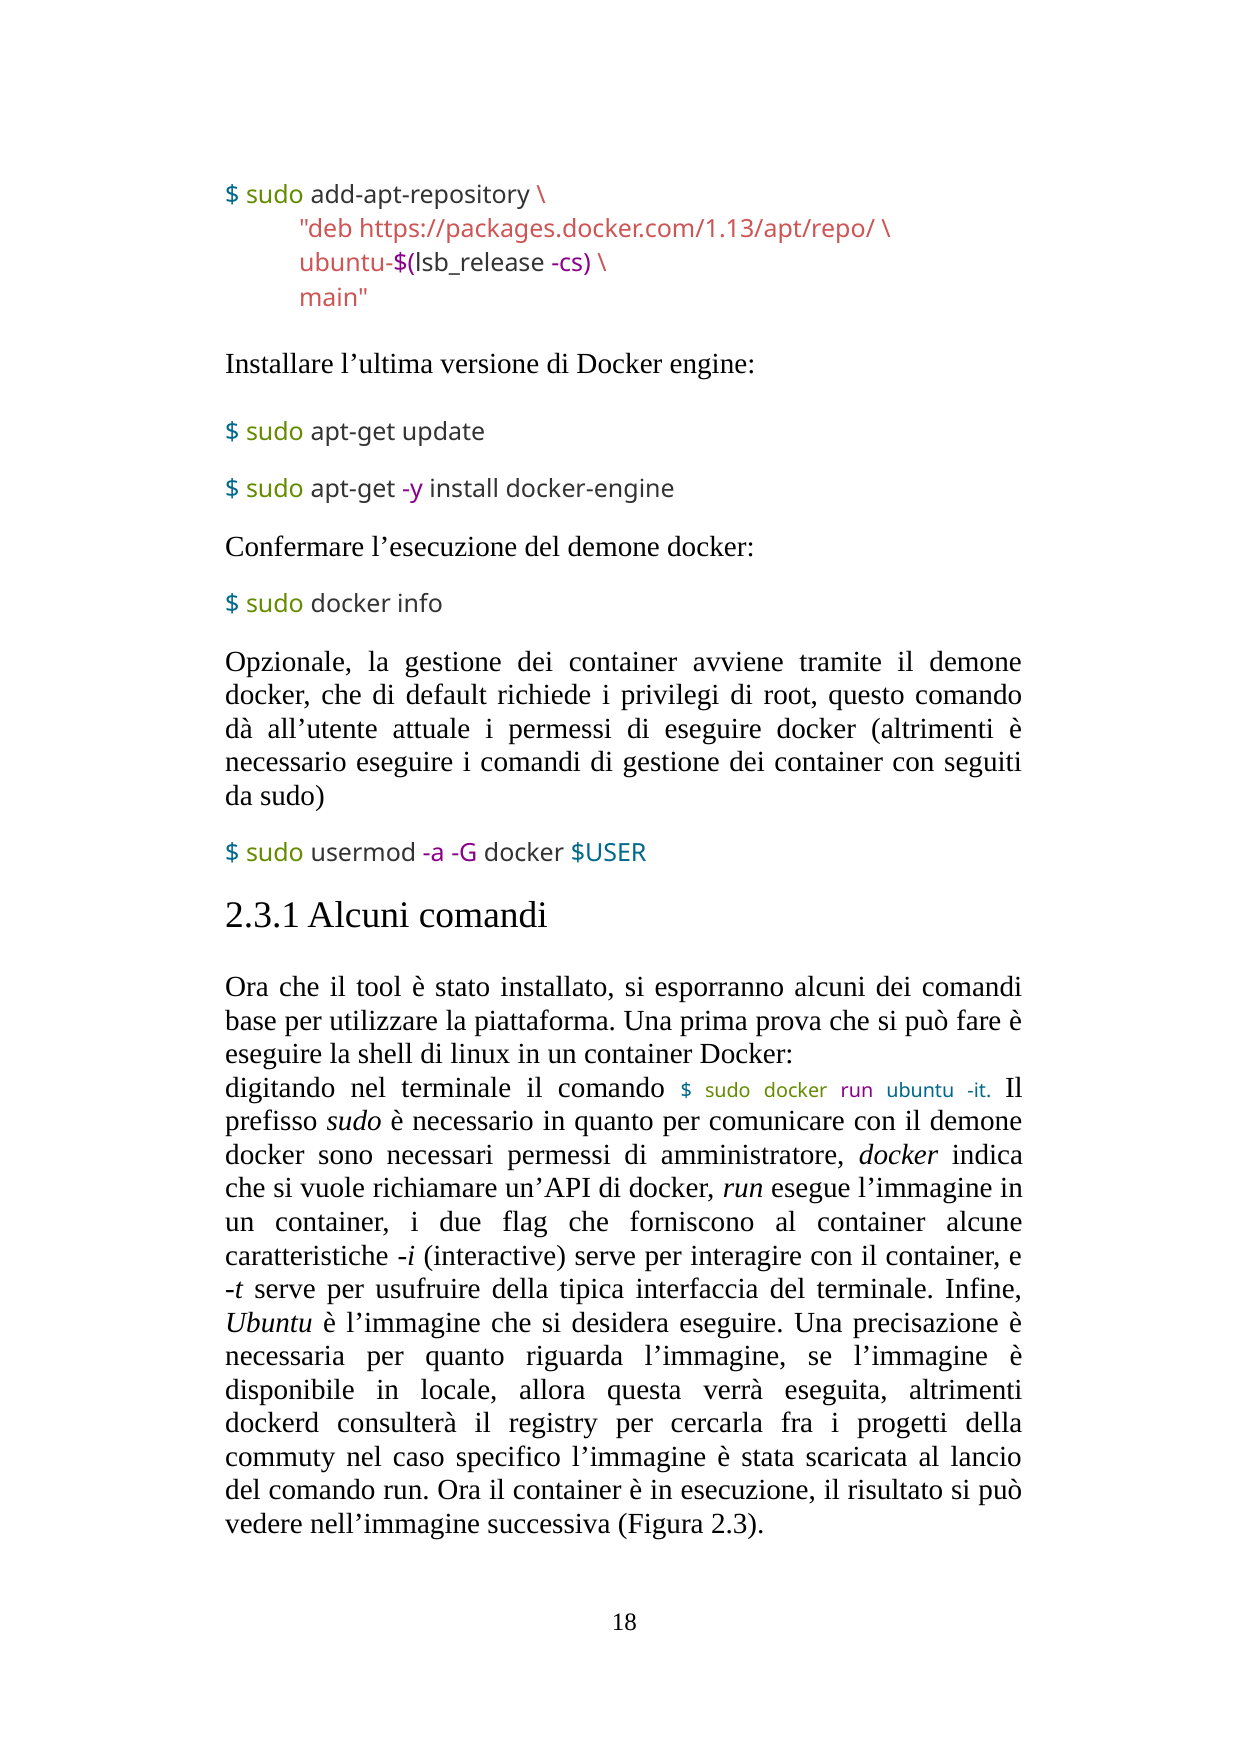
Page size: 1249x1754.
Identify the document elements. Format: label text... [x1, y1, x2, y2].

text $ sudo usermod -a -G docker $USER [225, 835, 1023, 869]
text Opzionale, la gestione dei container avviene tramite il demone docker, che di default richiede i privilegi di root, questo comando dà all’utente attuale i permessi di eseguire docker (altrimenti è necessario eseguire i comandi di gestione dei container con seguiti da sudo) [225, 644, 1023, 811]
text "deb https://packages.docker.com/1.13/apt/repo/ \ [225, 211, 1023, 245]
text $ sudo docker info [225, 586, 1023, 620]
text 2.3.1 Alcuni comandi [225, 893, 1023, 936]
text digitando nel terminale il comando $ sudo docker run ubuntu -it. Il prefisso sudo è necessario in quanto per comunicare con il demone docker sono necessari permessi di amministratore, docker indica che si vuole richiamare un’API di docker, run esegue l’immagine in un container, i due flag che forniscono al container alcune caratteristiche -i (interactive) serve per interagire con il container, e -t serve per usufruire della tipica interfaccia del terminale. Infine, Ubuntu è l’immagine che si desidera eseguire. Una precisazione è necessaria per quanto riguarda l’immagine, se l’immagine è disponibile in locale, allora questa verrà eseguita, altrimenti dockerd consulterà il registry per cercarla fra i progetti della commuty nel caso specifico l’immagine è stata scaricata al lancio del comando run. Ora il container è in esecuzione, il risultato si può vedere nell’immagine successiva (Figura 2.3). [225, 1070, 1023, 1539]
text $ sudo add-apt-repository \ [225, 177, 1023, 211]
text Installare l’ultima versione di Docker engine: [225, 346, 1023, 380]
text Ora che il tool è stato installato, si esporranno alcuni dei comandi base per utilizzare la piattaforma. Una prima prova che si può fare è eseguire la shell di linux in un container Docker: [225, 969, 1023, 1070]
text main" [225, 279, 1023, 313]
text $ sudo apt-get update [225, 413, 1023, 447]
text ubuntu-$(lsb_release -cs) \ [225, 245, 1023, 279]
text Confermare l’esecuzione del demone docker: [225, 529, 1023, 562]
text $ sudo apt-get -y install docker-engine [225, 471, 1023, 505]
